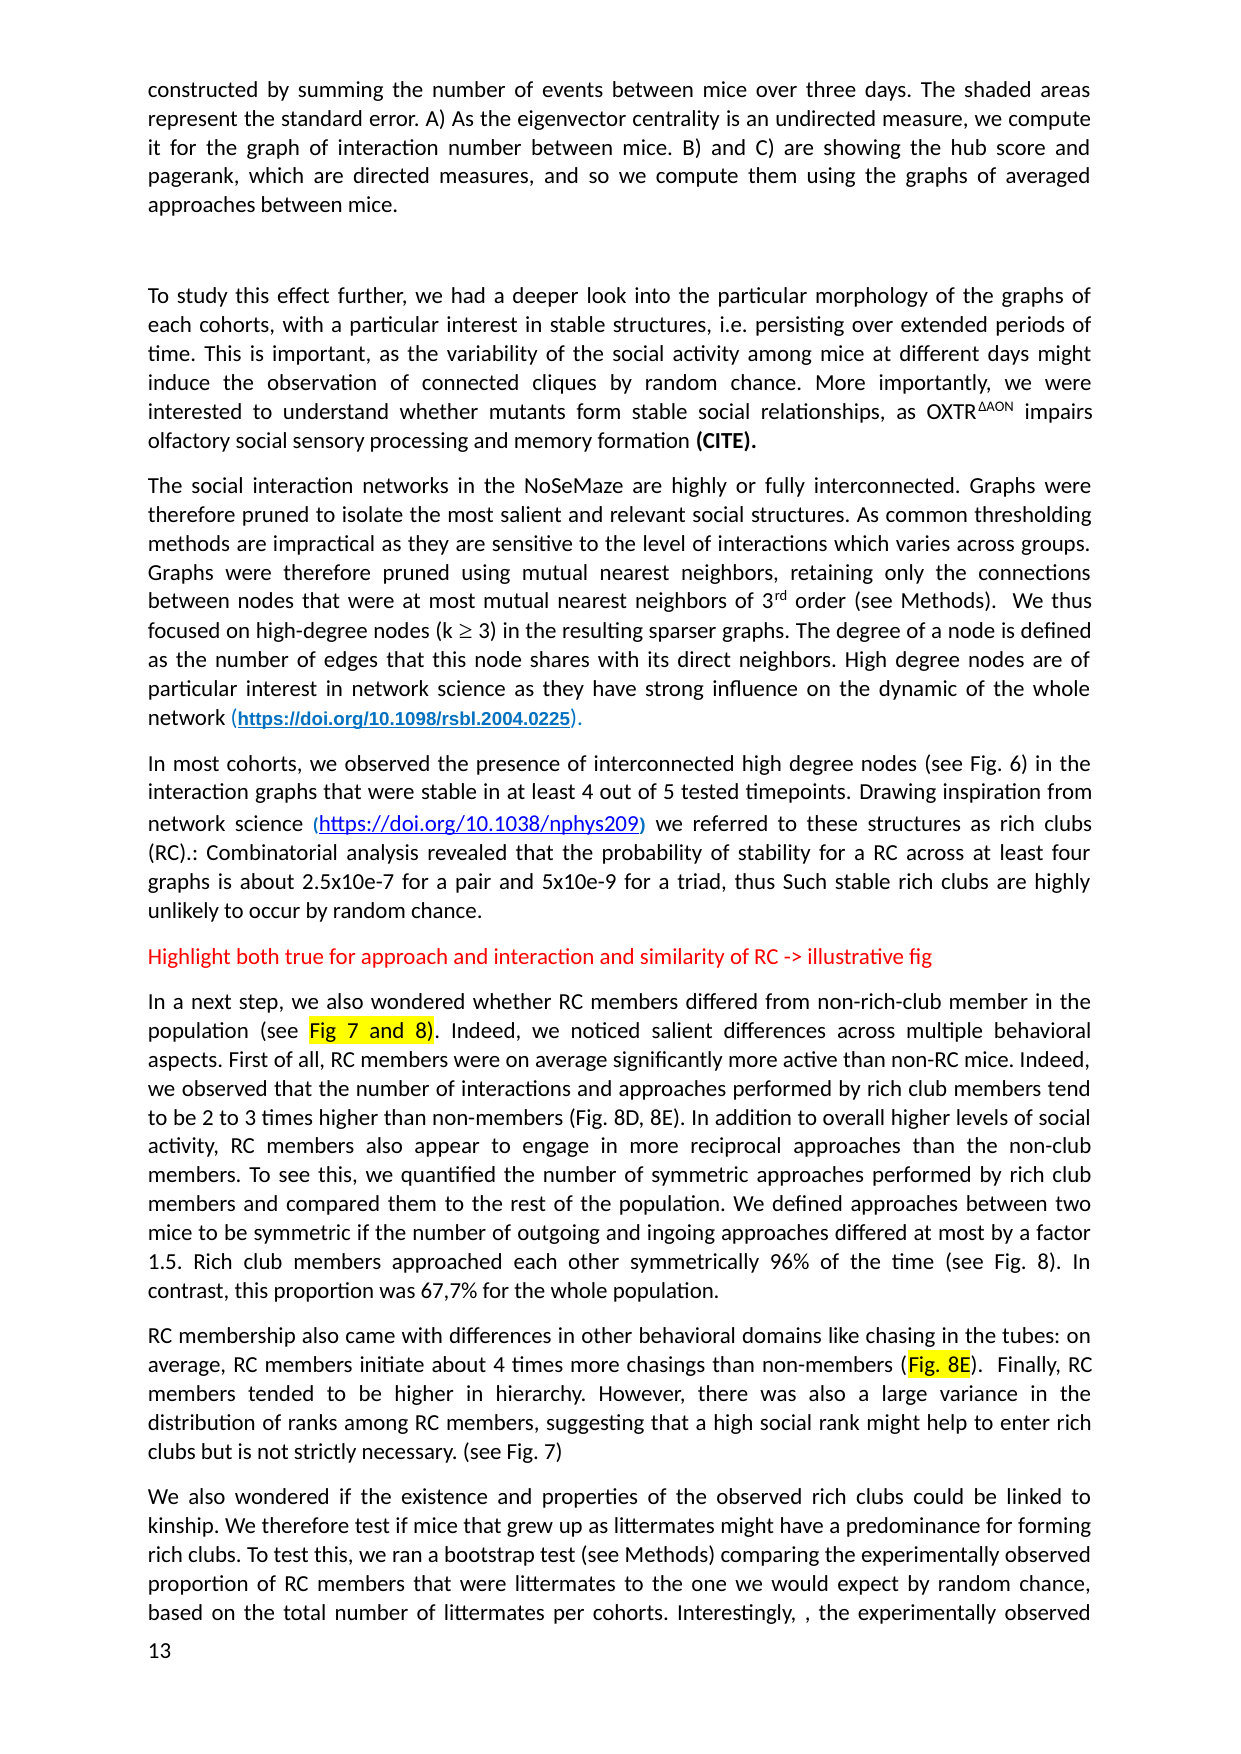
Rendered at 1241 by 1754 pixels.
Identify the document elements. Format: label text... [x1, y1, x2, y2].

text constructed by summing the number of events between mice over three days. The shaded areas represent the standard error. A) As the eigenvector centrality is an undirected measure, we compute it for the graph of interaction number between mice. B) and C) are showing the hub score and pagerank, which are directed measures, and so we compute them using the graphs of averaged approaches between mice. [148, 75, 1093, 218]
text To study this effect further, we had a deeper look into the particular morphology of the graphs of each cohorts, with a particular interest in stable structures, i.e. persisting over extended periods of time. This is important, as the variability of the social activity among mice at different days might induce the observation of connected cliques by random chance. More importantly, we were interested to understand whether mutants form stable social relationships, as OXTRΔAON impairs olfactory social sensory processing and memory formation (CITE). [148, 281, 1093, 454]
text In a next step, we also wondered whether RC members differed from non-rich-club member in the population (see Fig 7 and 8). Indeed, we noticed salient differences across multiple behavioral aspects. First of all, RC members were on average significantly more active than non-RC mice. Indeed, we observed that the number of interactions and approaches performed by rich club members tend to be 2 to 3 times higher than non-members (Fig. 8D, 8E). In addition to overall higher levels of social activity, RC members also appear to engage in more reciprocal approaches than the non-club members. To see this, we quantified the number of symmetric approaches performed by rich club members and compared them to the rest of the population. We defined approaches between two mice to be symmetric if the number of outgoing and ingoing approaches differed at most by a factor 1.5. Rich club members approached each other symmetrically 96% of the time (see Fig. 8). In contrast, this proportion was 67,7% for the whole population. [148, 987, 1093, 1304]
text We also wondered if the existence and properties of the observed rich clubs could be linked to kinship. We therefore test if mice that grew up as littermates might have a predominance for forming rich clubs. To test this, we ran a bootstrap test (see Methods) comparing the experimentally observed proportion of RC members that were littermates to the one we would expect by random chance, based on the total number of littermates per cohorts. Interestingly, , the experimentally observed [148, 1482, 1093, 1626]
text In most cohorts, we observed the presence of interconnected high degree nodes (see Fig. 6) in the interaction graphs that were stable in at least 4 out of 5 tested timepoints. Drawing inspiration from network science (https://doi.org/10.1038/nphys209) we referred to these structures as rich clubs (RC).: Combinatorial analysis revealed that the probability of stability for a RC across at least four graphs is about 2.5x10e-7 for a pair and 5x10e-9 for a triad, thus Such stable rich clubs are highly unlikely to occur by random chance. [148, 749, 1093, 924]
text The social interaction networks in the NoSeMaze are highly or fully interconnected. Graphs were therefore pruned to isolate the most salient and relevant social structures. As common thresholding methods are impractical as they are sensitive to the level of interactions which varies across groups. Graphs were therefore pruned using mutual nearest neighbors, retaining only the connections between nodes that were at most mutual nearest neighbors of 3rd order (see Methods). We thus focused on high-degree nodes (k ≥ 3) in the resulting sparser graphs. The degree of a node is defined as the number of edges that this node shares with its direct neighbors. High degree nodes are of particular interest in network science as they have strong influence on the dynamic of the whole network (https://doi.org/10.1098/rsbl.2004.0225). [148, 471, 1093, 731]
text Highlight both true for approach and interaction and similarity of RC -> illustrative fig [148, 942, 1093, 970]
text RC membership also came with differences in other behavioral domains like chasing in the tubes: on average, RC members initiate about 4 times more chasings than non-members (Fig. 8E). Finally, RC members tended to be higher in hierarchy. However, there was also a large variance in the distribution of ranks among RC members, suggesting that a high social rank might help to enter rich clubs but is not strictly necessary. (see Fig. 7) [148, 1321, 1093, 1465]
